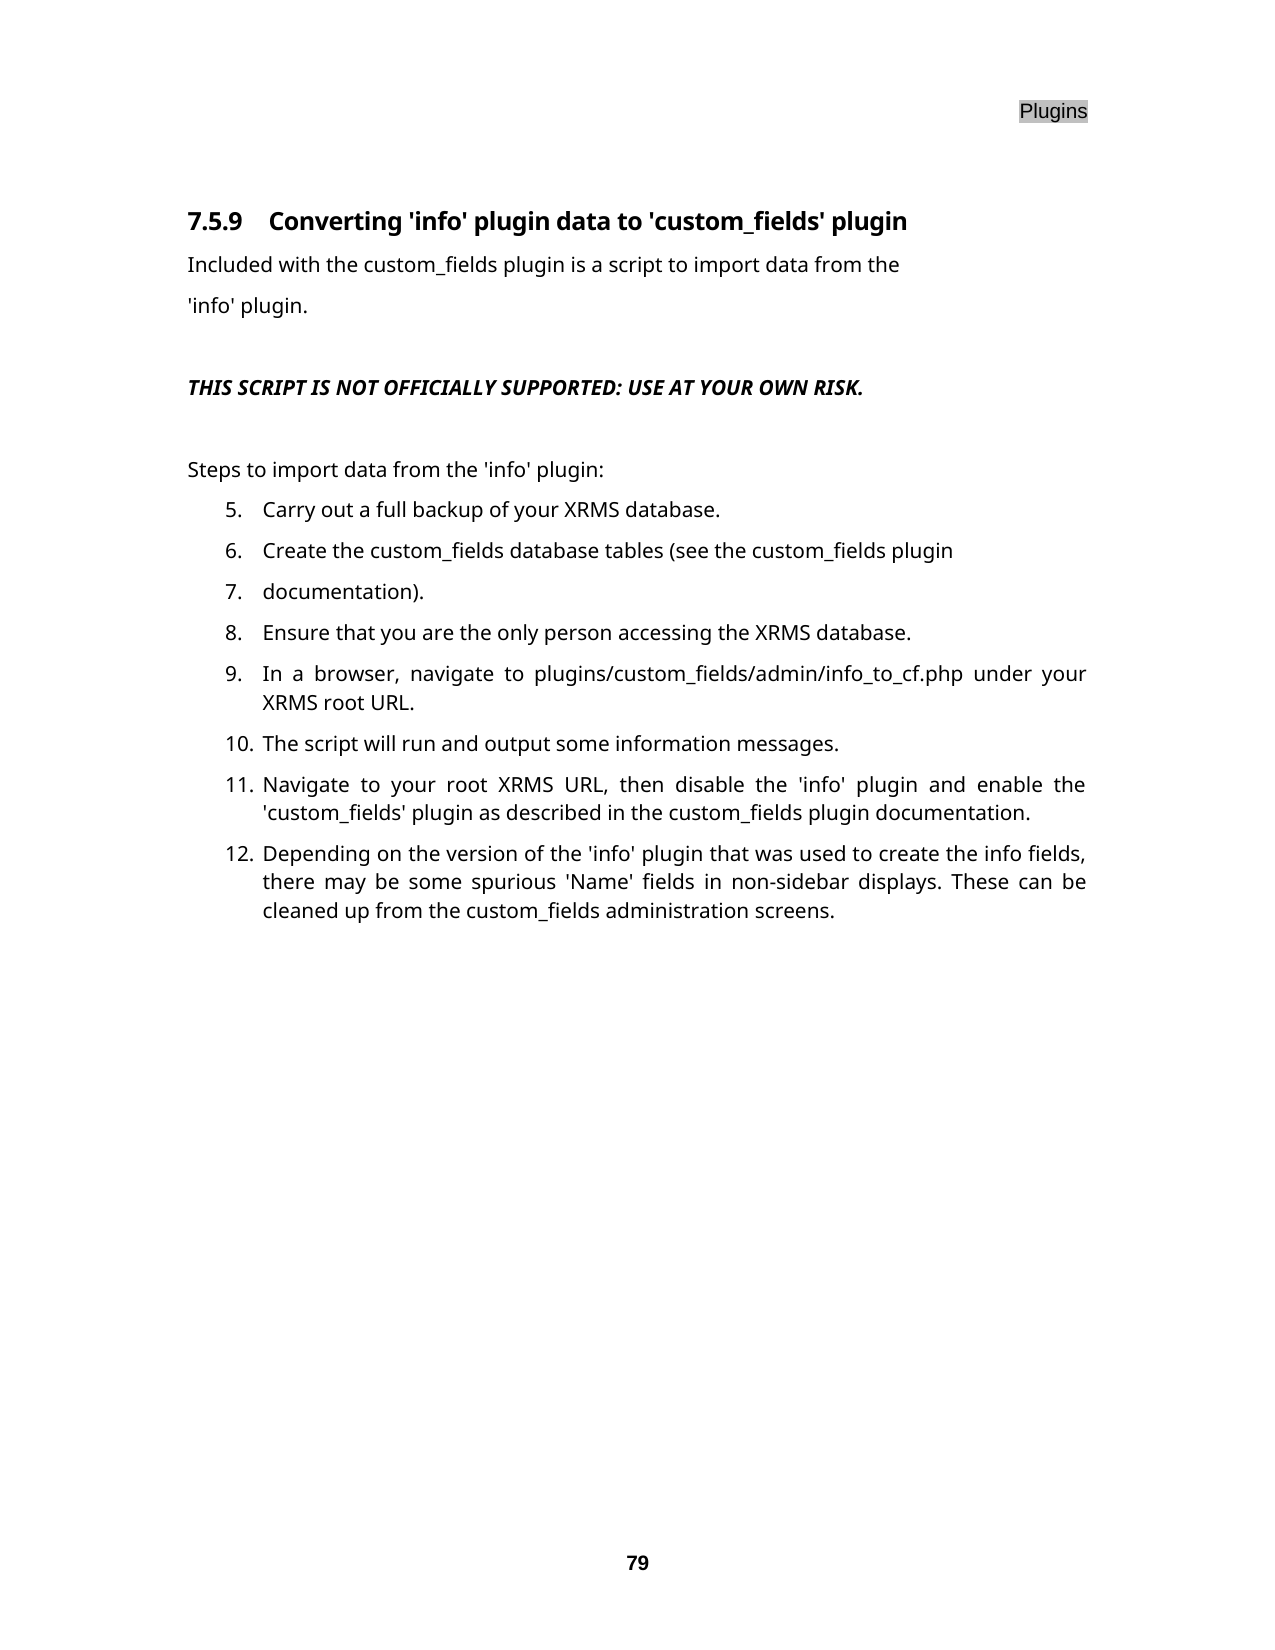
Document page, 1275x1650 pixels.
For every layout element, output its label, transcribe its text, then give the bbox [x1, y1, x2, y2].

list The script will run and output some information messages. [225, 729, 1087, 757]
list Create the custom_fields database tables (see the custom_fields plugin [225, 537, 1087, 565]
list THIS SCRIPT IS NOT OFFICIALLY SUPPORTED: USE AT YOUR OWN RISK. [187, 373, 1087, 401]
list Included with the custom_fields plugin is a script to import data from the [187, 250, 1087, 278]
list 'info' plugin. [187, 291, 1087, 319]
list Navigate to your root XRMS URL, then disable the 'info' plugin and enable the 'custom_fields' plugin as described in the custom_fields plugin documentation. [225, 770, 1087, 827]
list Depending on the version of the 'info' plugin that was used to create the info fields, there may be some spurious 'Name' fields in non-sidebar displays. These can be cleaned up from the custom_fields administration screens. [225, 839, 1087, 924]
list Carry out a full backup of your XRMS database. [225, 496, 1087, 524]
list Ensure that you are the only person accessing the XRMS database. [225, 618, 1087, 647]
list In a browser, navigate to plugins/custom_fields/admin/info_to_cf.php under your XRMS root URL. [225, 659, 1087, 716]
list documentation). [225, 577, 1087, 606]
list Steps to import data from the 'info' plugin: [187, 455, 1087, 483]
subtitle Converting 'info' plugin data to 'custom_fields' plugin [187, 203, 1087, 237]
